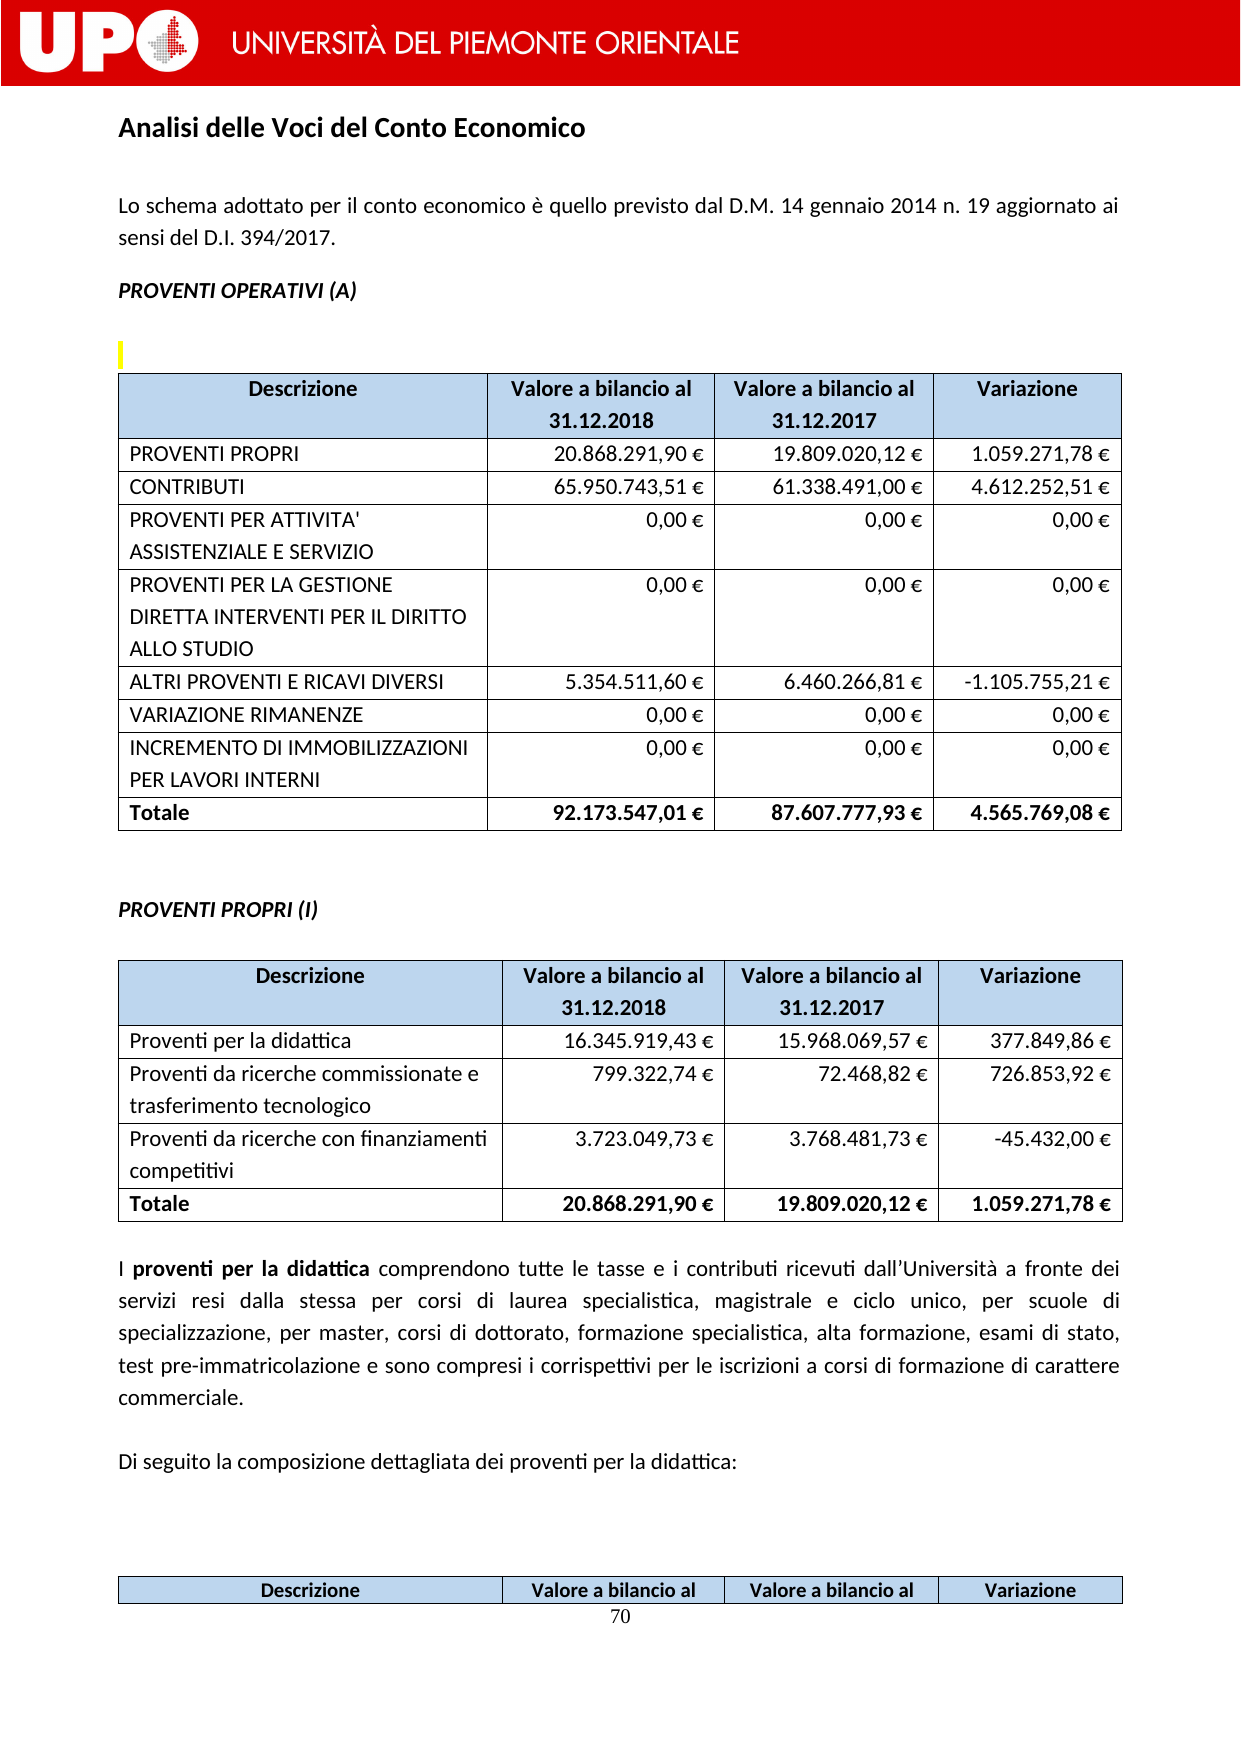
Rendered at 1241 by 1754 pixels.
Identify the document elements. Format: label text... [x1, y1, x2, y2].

table_cell INCREMENTO DI IMMOBILIZZAZIONI PER LAVORI INTERNI [119, 733, 487, 797]
table_cell 0,00 € [715, 505, 933, 569]
table_cell 15.968.069,57 € [725, 1026, 938, 1058]
table_cell Proventi da ricerche con finanziamenti competitivi [119, 1124, 502, 1188]
table_cell 799.322,74 € [503, 1059, 724, 1123]
table_cell 16.345.919,43 € [503, 1026, 724, 1058]
table_cell PROVENTI PROPRI [119, 439, 487, 471]
text I proventi per la didattica comprendono tutte le tasse e i contributi ricevuti dall’Università a fronte dei servizi resi dalla stessa per corsi di laurea specialistica, magistrale e ciclo unico, per scuole di specializzazione, per master, corsi di dottorato, formazione specialistica, alta formazione, esami di stato, test pre-immatricolazione e sono compresi i corrispettivi per le iscrizioni a corsi di formazione di carattere commerciale. [118, 1254, 1122, 1411]
table_cell Proventi per la didattica [119, 1026, 502, 1058]
table_cell -45.432,00 € [939, 1124, 1122, 1188]
table_cell 3.723.049,73 € [503, 1124, 724, 1188]
table_cell 19.809.020,12 € [725, 1189, 938, 1221]
table_cell 20.868.291,90 € [503, 1189, 724, 1221]
table_cell 61.338.491,00 € [715, 472, 933, 504]
table_header Valore a bilancio al 31.12.2018 [488, 374, 714, 438]
table_header Variazione [934, 374, 1121, 438]
table_cell 0,00 € [488, 570, 714, 666]
table_cell 92.173.547,01 € [488, 798, 714, 830]
table_header Variazione [939, 961, 1122, 1025]
table_cell Proventi da ricerche commissionate e trasferimento tecnologico [119, 1059, 502, 1123]
table_cell PROVENTI PER LA GESTIONE DIRETTA INTERVENTI PER IL DIRITTO ALLO STUDIO [119, 570, 487, 666]
table_cell -1.105.755,21 € [934, 667, 1121, 699]
table_cell 0,00 € [934, 733, 1121, 797]
text Lo schema adottato per il conto economico è quello previsto dal D.M. 14 gennaio 2014 n. 19 aggiornato ai sensi del D.I. 394/2017. [118, 191, 1122, 251]
table_header Valore a bilancio al 31.12.2017 [715, 374, 933, 438]
table_cell 19.809.020,12 € [715, 439, 933, 471]
text Analisi delle Voci del Conto Economico [118, 109, 1122, 145]
table_header Descrizione [119, 1577, 502, 1603]
table_cell 377.849,86 € [939, 1026, 1122, 1058]
table_cell CONTRIBUTI [119, 472, 487, 504]
table_cell VARIAZIONE RIMANENZE [119, 700, 487, 732]
table_cell Totale [119, 1189, 502, 1221]
table_cell 0,00 € [715, 733, 933, 797]
table_cell 6.460.266,81 € [715, 667, 933, 699]
table_cell 0,00 € [934, 505, 1121, 569]
table_cell 0,00 € [715, 700, 933, 732]
table_cell 5.354.511,60 € [488, 667, 714, 699]
table_cell 4.565.769,08 € [934, 798, 1121, 830]
table_cell 1.059.271,78 € [939, 1189, 1122, 1221]
table_cell Totale [119, 798, 487, 830]
table_cell 0,00 € [934, 570, 1121, 666]
table_cell 3.768.481,73 € [725, 1124, 938, 1188]
table_cell 0,00 € [488, 733, 714, 797]
text PROVENTI PROPRI (I) [118, 895, 1122, 923]
table_cell 4.612.252,51 € [934, 472, 1121, 504]
table_cell 0,00 € [488, 700, 714, 732]
table_header Valore a bilancio al [725, 1577, 938, 1603]
table_cell ALTRI PROVENTI E RICAVI DIVERSI [119, 667, 487, 699]
table_header Valore a bilancio al 31.12.2018 [503, 961, 724, 1025]
table_header Variazione [939, 1577, 1122, 1603]
table_cell 87.607.777,93 € [715, 798, 933, 830]
table_cell 0,00 € [934, 700, 1121, 732]
table_cell 726.853,92 € [939, 1059, 1122, 1123]
text Di seguito la composizione dettagliata dei proventi per la didattica: [118, 1447, 1122, 1475]
table_header Descrizione [119, 374, 487, 438]
table_cell PROVENTI PER ATTIVITA' ASSISTENZIALE E SERVIZIO [119, 505, 487, 569]
table_cell 65.950.743,51 € [488, 472, 714, 504]
text PROVENTI OPERATIVI (A) [118, 276, 1122, 304]
table_cell 1.059.271,78 € [934, 439, 1121, 471]
table_cell 20.868.291,90 € [488, 439, 714, 471]
table_cell 72.468,82 € [725, 1059, 938, 1123]
table_cell 0,00 € [488, 505, 714, 569]
table_header Valore a bilancio al [503, 1577, 724, 1603]
table_header Valore a bilancio al 31.12.2017 [725, 961, 938, 1025]
table_cell 0,00 € [715, 570, 933, 666]
table_header Descrizione [119, 961, 502, 1025]
